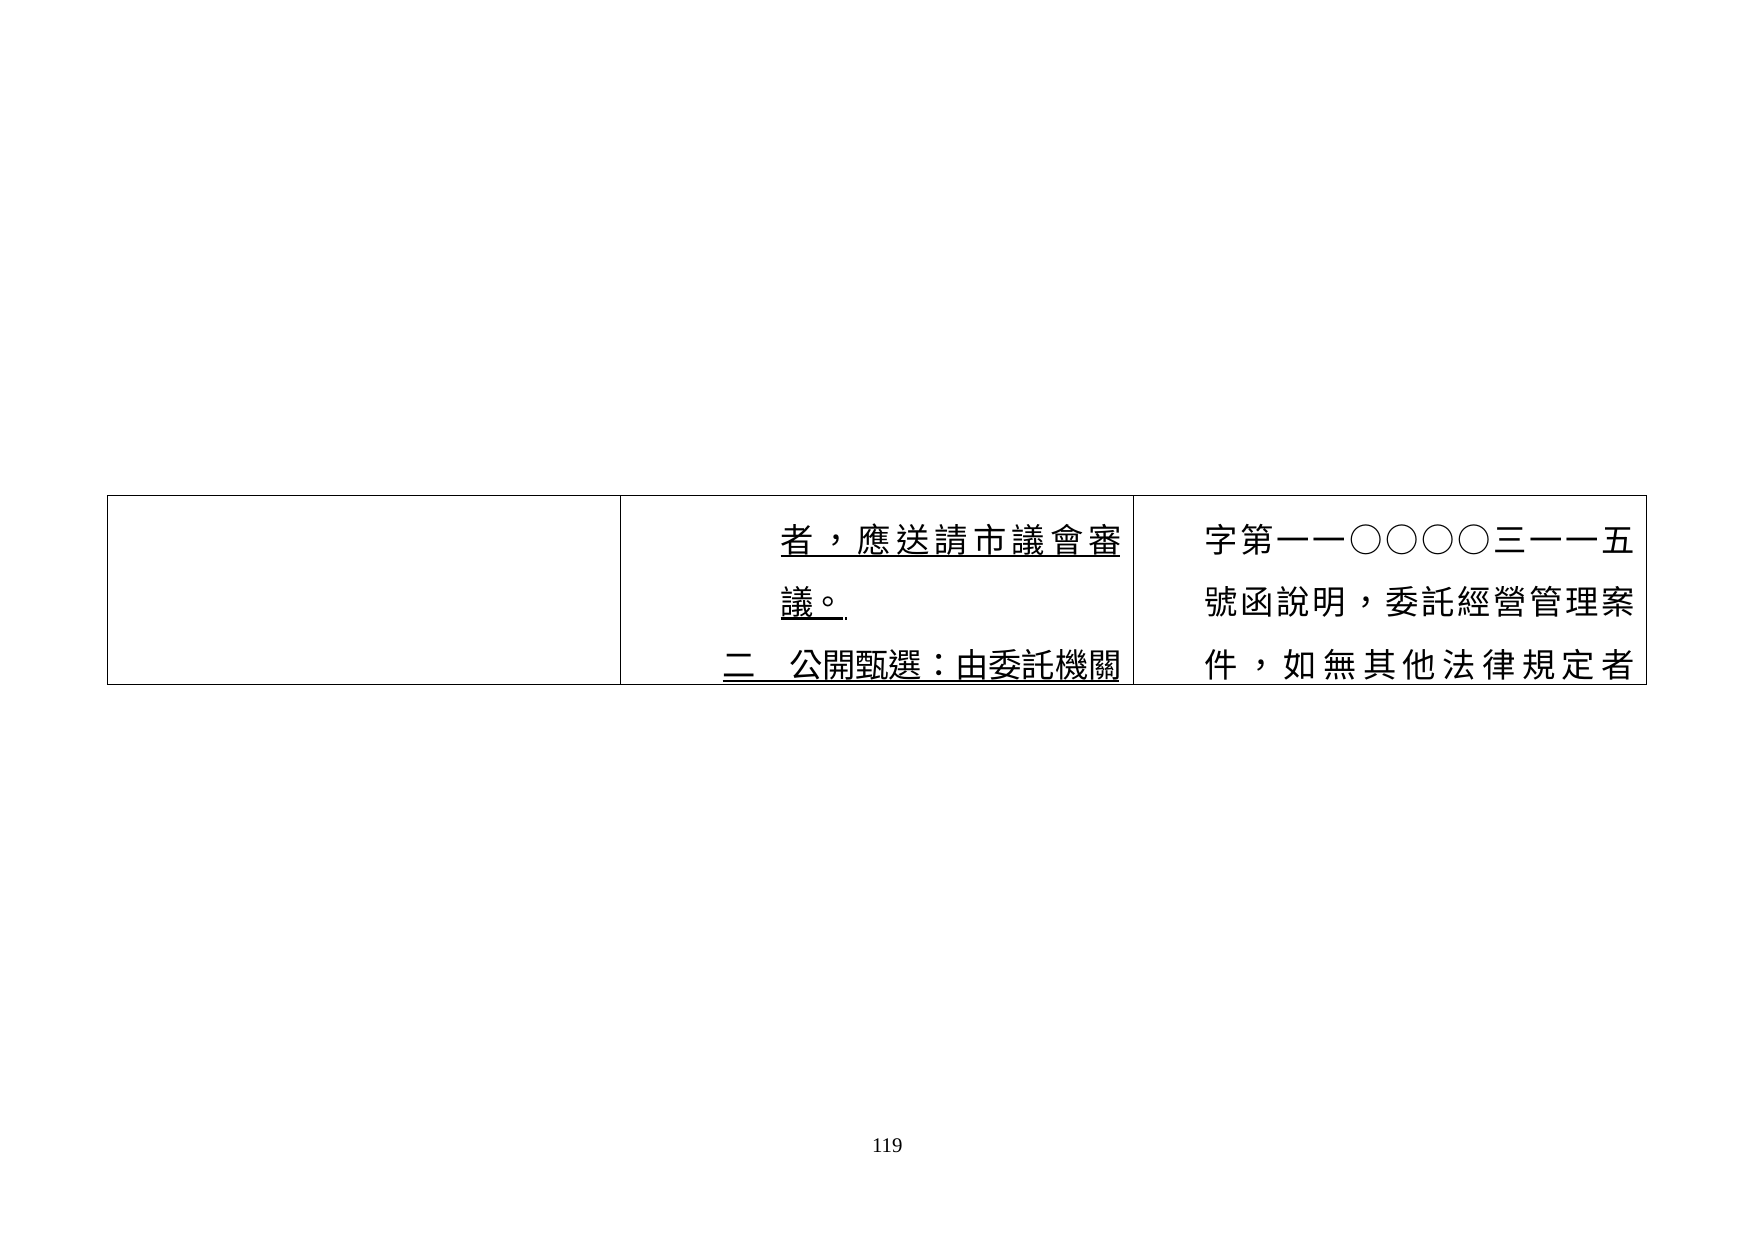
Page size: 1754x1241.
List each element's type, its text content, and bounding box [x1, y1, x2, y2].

table_cell 者，應送請市議會審議。 二 公開甄選：由委託機關 [621, 496, 1133, 684]
table_cell 字第一一○○○○三一一五號函說明，委託經營管理案件，如無其他法律規定者 [1134, 496, 1646, 684]
table_cell [108, 496, 620, 684]
